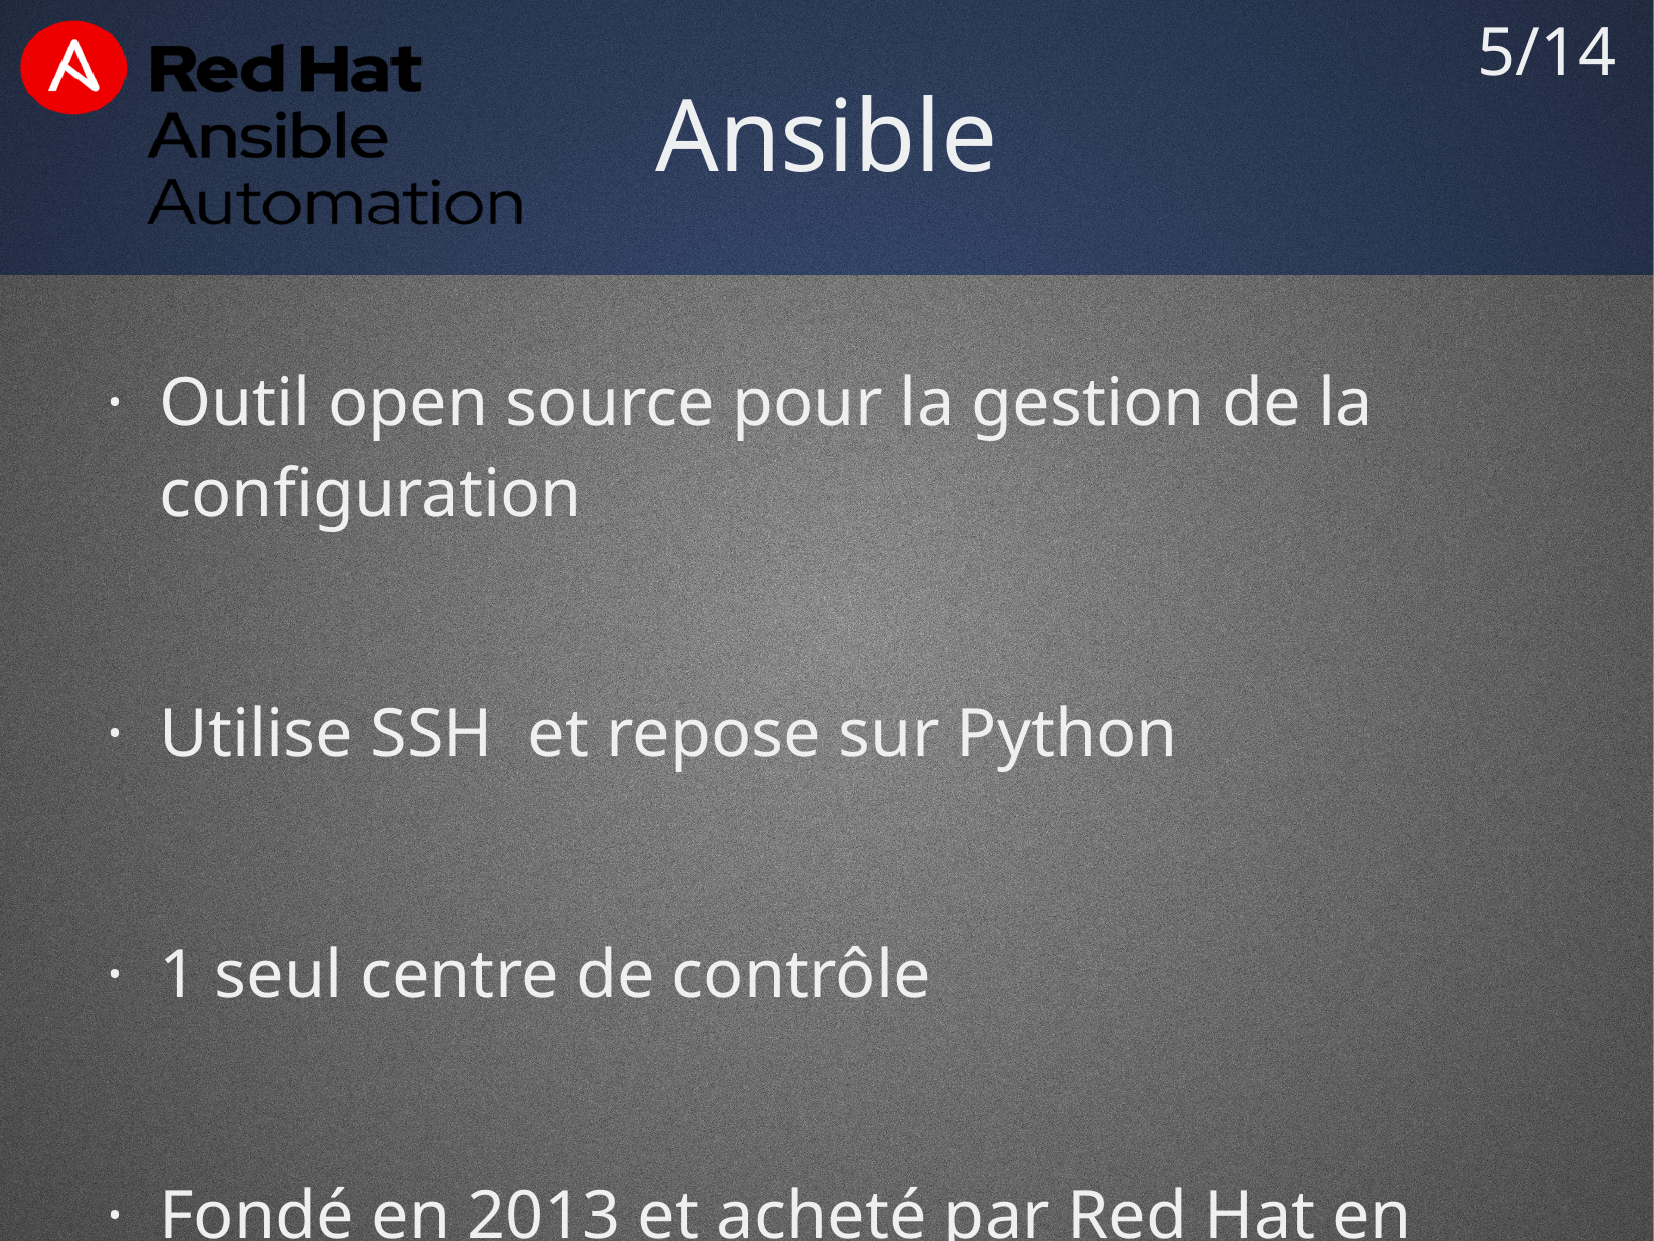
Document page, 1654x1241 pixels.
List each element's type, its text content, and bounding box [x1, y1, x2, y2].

picture [0, 0, 1654, 1241]
list 5/14 [1371, 4, 1652, 83]
list Outil open source pour la gestion de la configuration Utilise SSH et repose sur Python 1 seul centre de contrôle Fondé en 2013 et acheté par Red Hat en 2015 [88, 354, 1565, 1241]
title Ansible [532, 29, 1565, 237]
